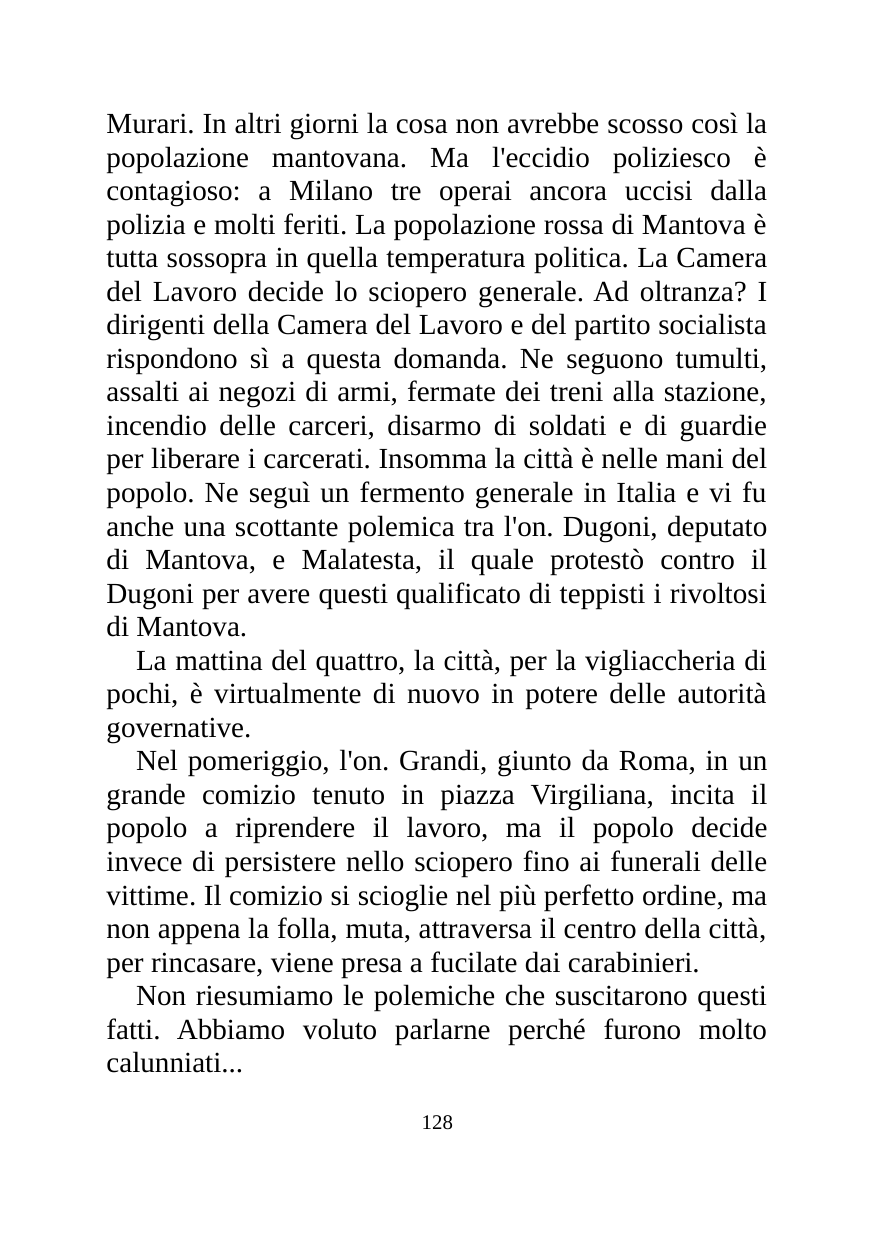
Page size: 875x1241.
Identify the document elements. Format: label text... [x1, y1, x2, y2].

text Non riesumiamo le polemiche che suscitarono questi fatti. Abbiamo voluto parlarne perché furono molto calunniati... [106, 978, 768, 1079]
text Murari. In altri giorni la cosa non avrebbe scosso così la popolazione mantovana. Ma l'eccidio poliziesco è contagioso: a Milano tre operai ancora uccisi dalla polizia e molti feriti. La popolazione rossa di Mantova è tutta sossopra in quella temperatura politica. La Camera del Lavoro decide lo sciopero generale. Ad oltranza? I dirigenti della Camera del Lavoro e del partito socialista rispondono sì a questa domanda. Ne seguono tumulti, assalti ai negozi di armi, fermate dei treni alla stazione, incendio delle carceri, disarmo di soldati e di guardie per liberare i carcerati. Insomma la città è nelle mani del popolo. Ne seguì un fermento generale in Italia e vi fu anche una scottante polemica tra l'on. Dugoni, deputato di Mantova, e Malatesta, il quale protestò contro il Dugoni per avere questi qualificato di teppisti i rivoltosi di Mantova. [106, 106, 768, 643]
text La mattina del quattro, la città, per la vigliaccheria di pochi, è virtualmente di nuovo in potere delle autorità governative. [106, 643, 768, 743]
text Nel pomeriggio, l'on. Grandi, giunto da Roma, in un grande comizio tenuto in piazza Virgiliana, incita il popolo a riprendere il lavoro, ma il popolo decide invece di persistere nello sciopero fino ai funerali delle vittime. Il comizio si scioglie nel più perfetto ordine, ma non appena la folla, muta, attraversa il centro della città, per rincasare, viene presa a fucilate dai carabinieri. [106, 743, 768, 978]
